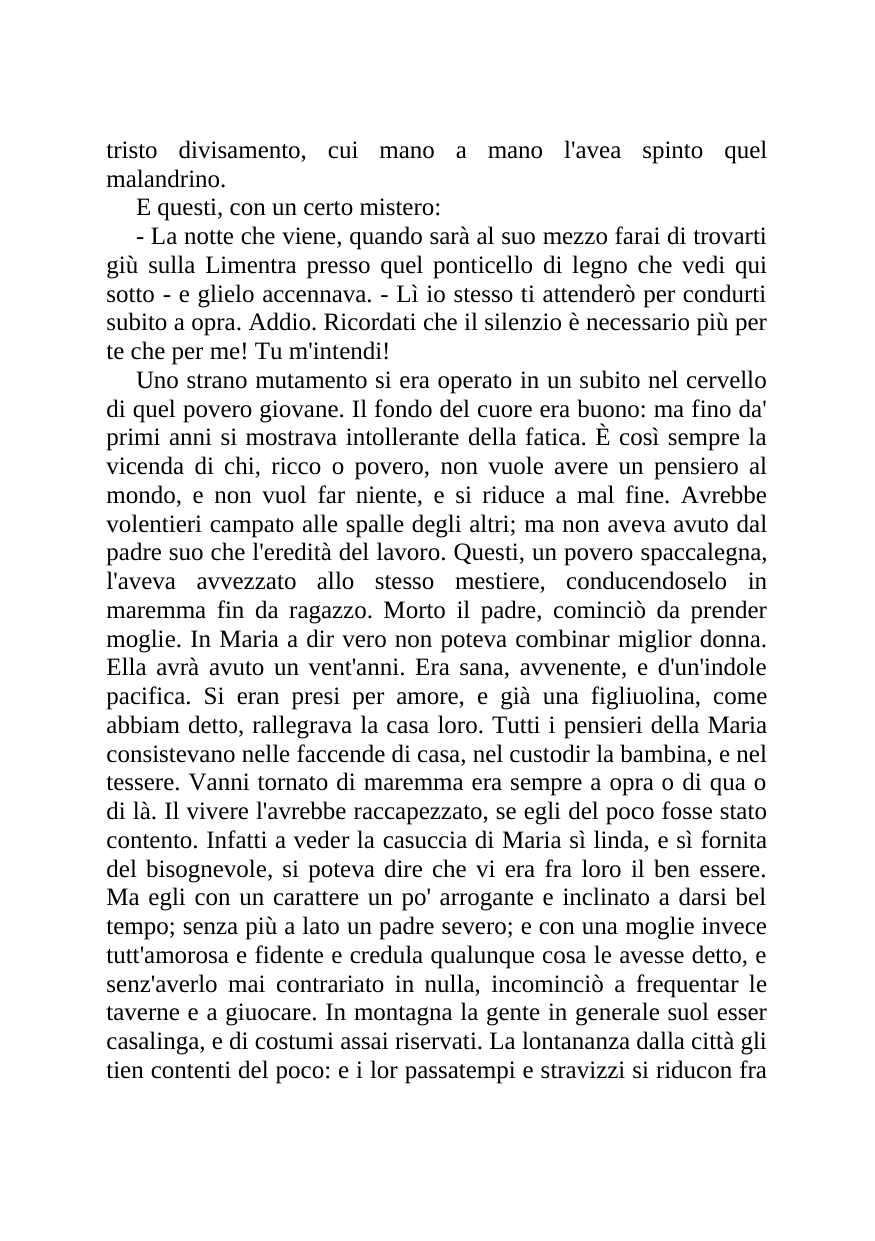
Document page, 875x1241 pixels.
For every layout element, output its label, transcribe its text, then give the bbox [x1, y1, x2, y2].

text Uno strano mutamento si era operato in un subito nel cervello di quel povero giovane. Il fondo del cuore era buono: ma fino da' primi anni si mostrava intollerante della fatica. È così sempre la vicenda di chi, ricco o povero, non vuole avere un pensiero al mondo, e non vuol far niente, e si riduce a mal fine. Avrebbe volentieri campato alle spalle degli altri; ma non aveva avuto dal padre suo che l'eredità del lavoro. Questi, un povero spaccalegna, l'aveva avvezzato allo stesso mestiere, conducendoselo in maremma fin da ragazzo. Morto il padre, cominciò da prender moglie. In Maria a dir vero non poteva combinar miglior donna. Ella avrà avuto un vent'anni. Era sana, avvenente, e d'un'indole pacifica. Si eran presi per amore, e già una figliuolina, come abbiam detto, rallegrava la casa loro. Tutti i pensieri della Maria consistevano nelle faccende di casa, nel custodir la bambina, e nel tessere. Vanni tornato di maremma era sempre a opra o di qua o di là. Il vivere l'avrebbe raccapezzato, se egli del poco fosse stato contento. Infatti a veder la casuccia di Maria sì linda, e sì fornita del bisognevole, si poteva dire che vi era fra loro il ben essere. Ma egli con un carattere un po' arrogante e inclinato a darsi bel tempo; senza più a lato un padre severo; e con una moglie invece tutt'amorosa e fidente e credula qualunque cosa le avesse detto, e senz'averlo mai contrariato in nulla, incominciò a frequentar le taverne e a giuocare. In montagna la gente in generale suol esser casalinga, e di costumi assai riservati. La lontananza dalla città gli tien contenti del poco: e i lor passatempi e stravizzi si riducon fra [106, 365, 768, 1084]
text - La notte che viene, quando sarà al suo mezzo farai di trovarti giù sulla Limentra presso quel ponticello di legno che vedi qui sotto - e glielo accennava. - Lì io stesso ti attenderò per condurti subito a opra. Addio. Ricordati che il silenzio è necessario più per te che per me! Tu m'intendi! [106, 221, 768, 365]
text tristo divisamento, cui mano a mano l'avea spinto quel malandrino. [106, 135, 768, 192]
text E questi, con un certo mistero: [106, 192, 768, 221]
